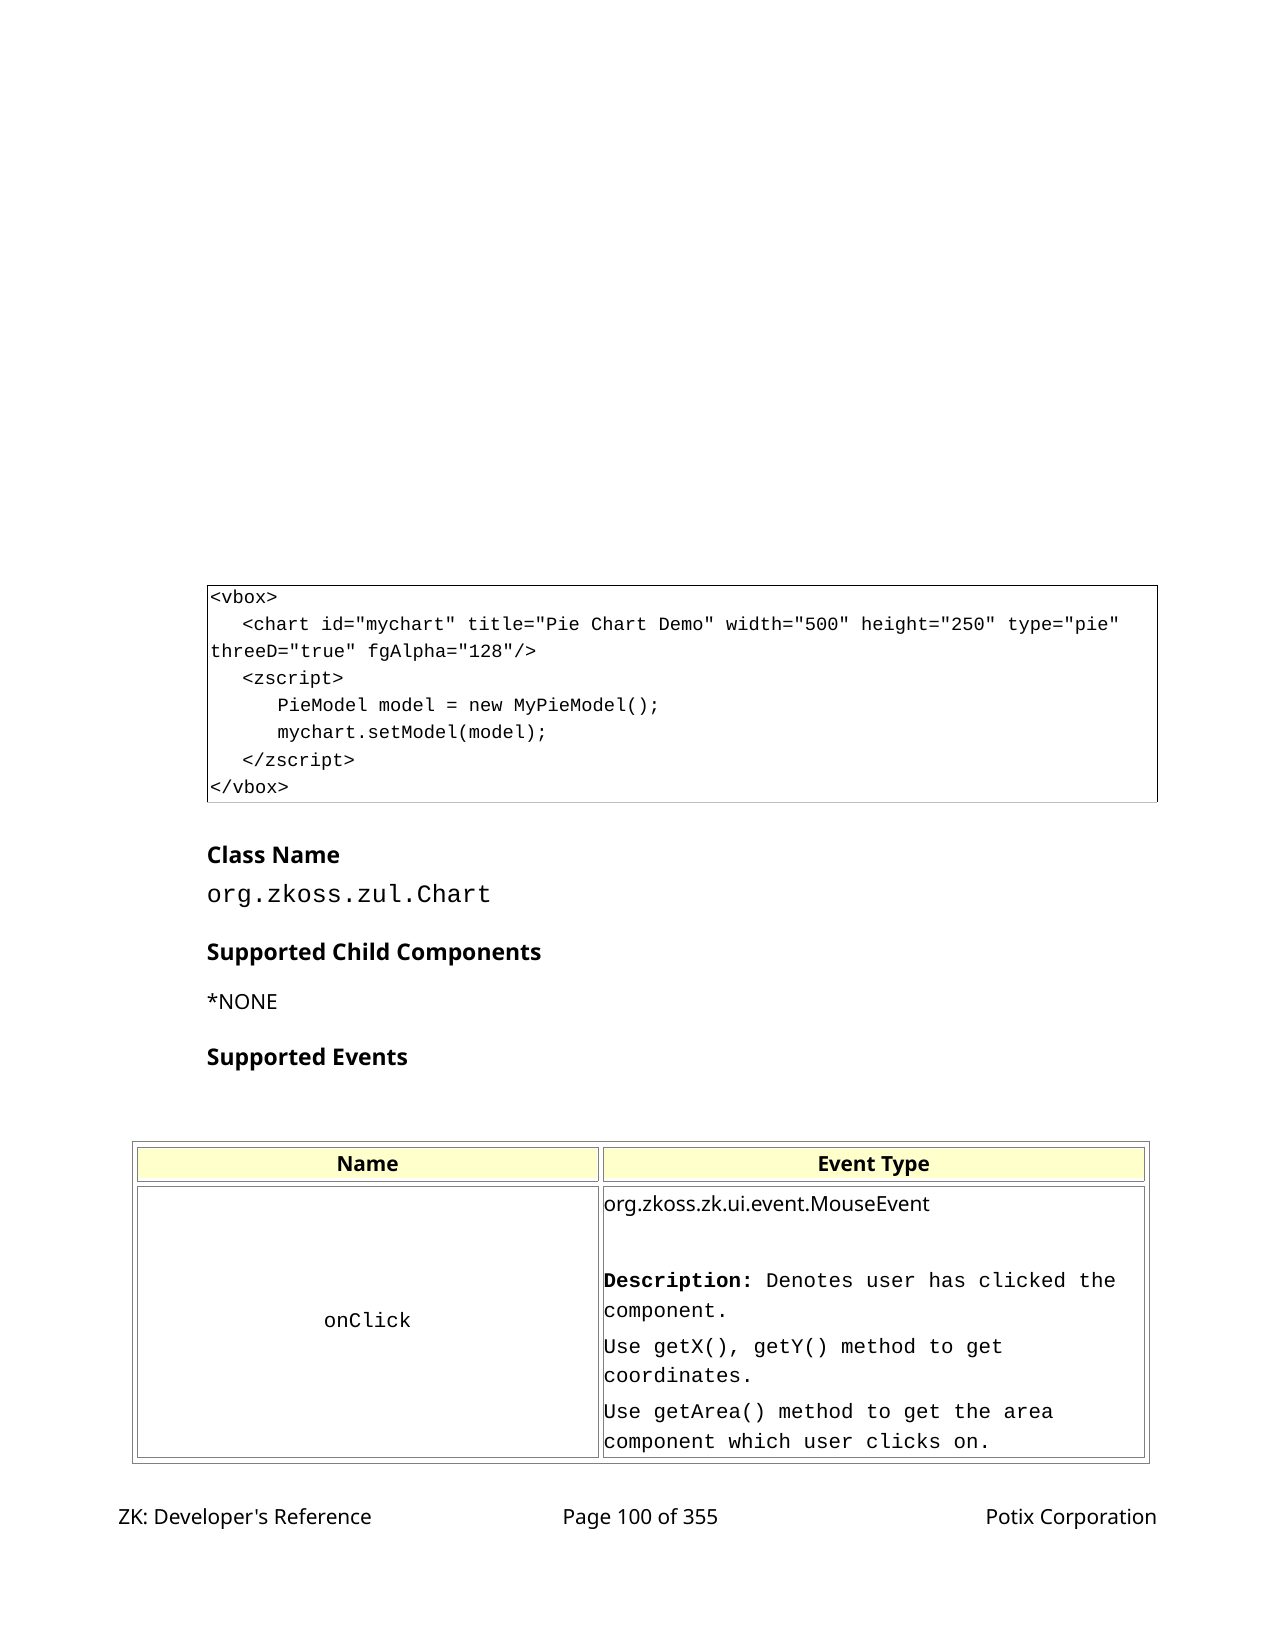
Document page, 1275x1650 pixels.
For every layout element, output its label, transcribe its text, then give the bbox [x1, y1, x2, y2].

table_cell org.zkoss.zk.ui.event.MouseEvent Description: Denotes user has clicked the component. Use getX(), getY() method to get coordinates. Use getArea() method to get the area component which user clicks on. [600, 1181, 1147, 1457]
text mychart.setModel(model); [208, 720, 1157, 744]
subtitle Supported Child Components [207, 935, 1157, 967]
text </zscript> [208, 747, 1157, 772]
text <chart id="mychart" title="Pie Chart Demo" width="500" height="250" type="pie" threeD="true" fgAlpha="128"/> [208, 612, 1157, 663]
text <vbox> [208, 586, 1157, 609]
text PieModel model = new MyPieModel(); [208, 693, 1157, 717]
text </vbox> [208, 774, 1157, 802]
subtitle Supported Events [207, 1041, 1157, 1072]
subtitle Class Name [207, 838, 1157, 870]
text <zscript> [208, 666, 1157, 690]
table_header Event Type [600, 1142, 1147, 1181]
table_header Name [134, 1142, 600, 1181]
table_cell onClick [134, 1181, 600, 1457]
text *NONE [207, 987, 1157, 1016]
text org.zkoss.zul.Chart [207, 882, 1157, 910]
